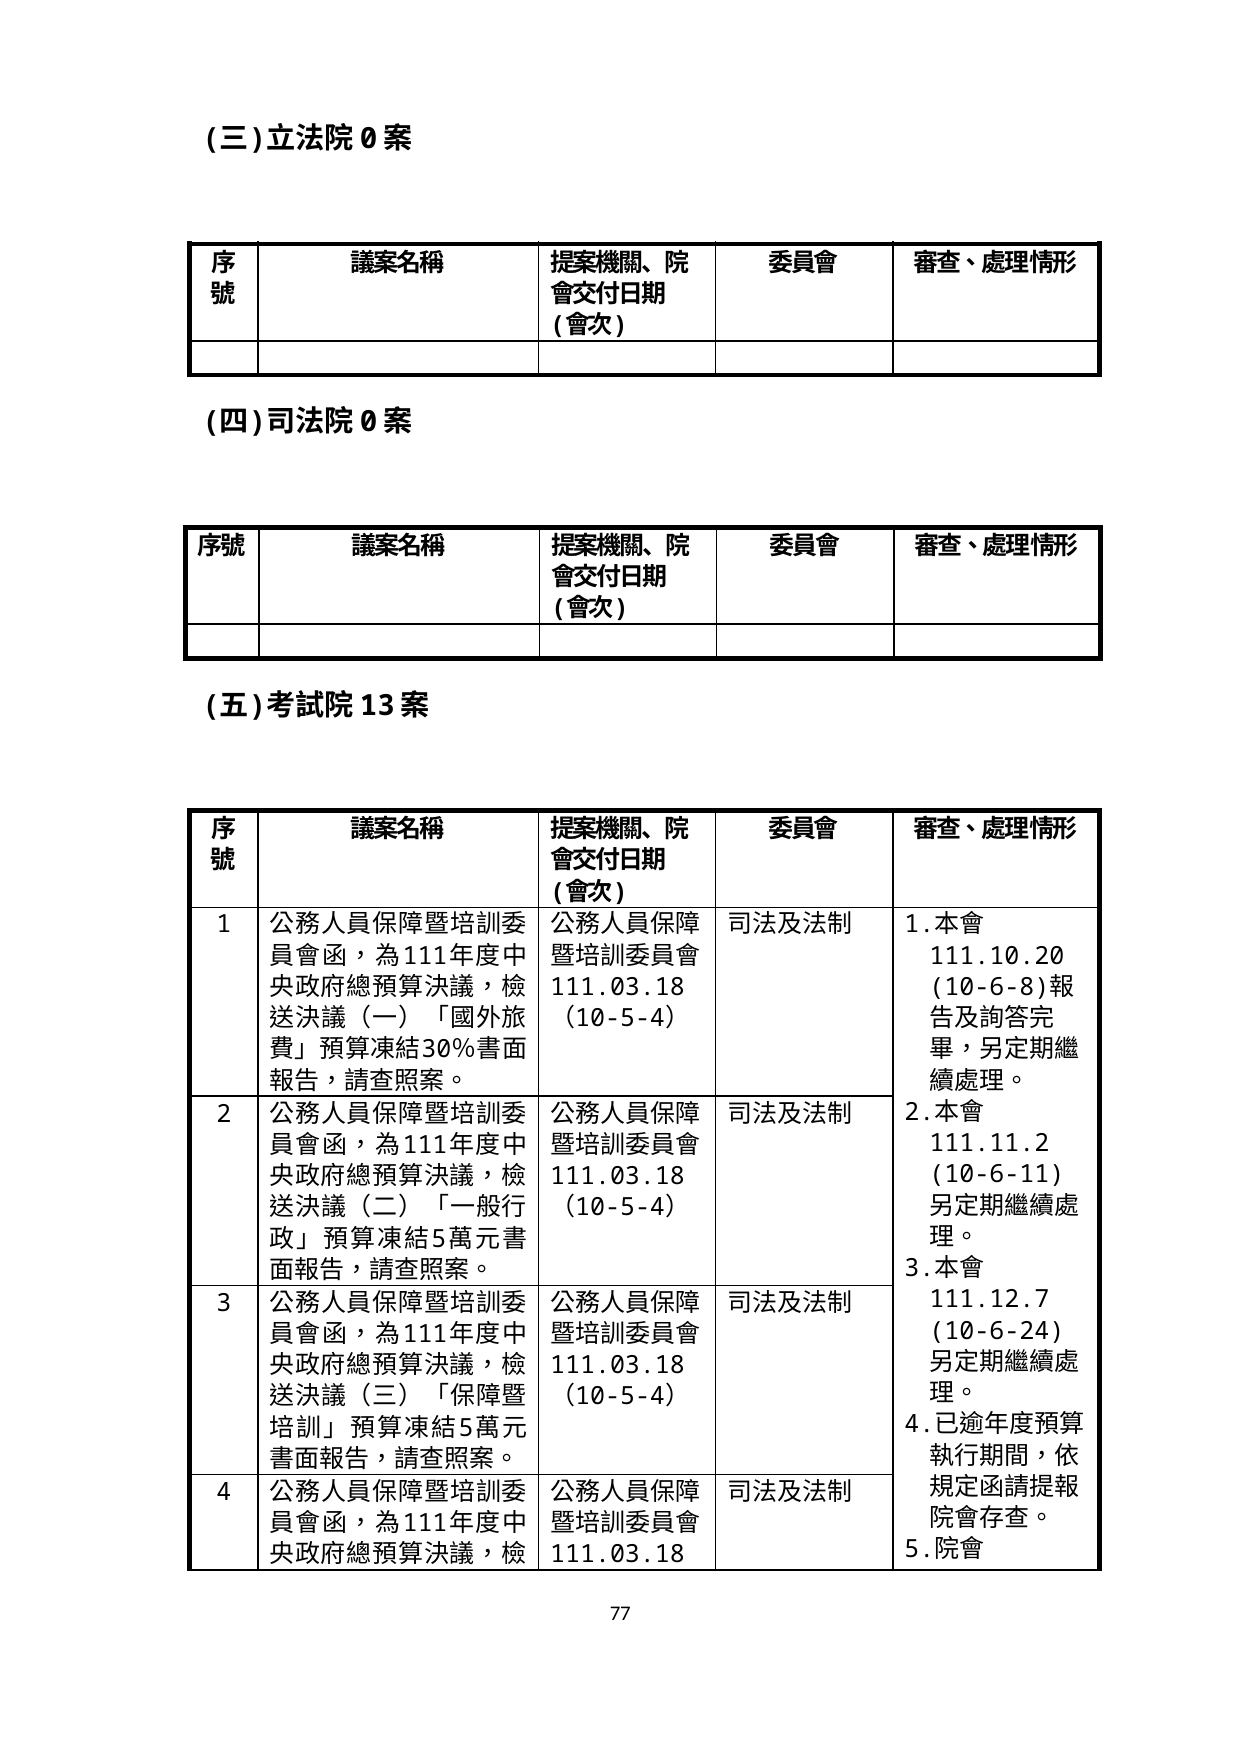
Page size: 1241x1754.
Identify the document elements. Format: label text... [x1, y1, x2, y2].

table_cell 公務人員保障暨培訓委員會 111.03.18 [539, 1475, 715, 1569]
table_cell 1 [192, 908, 257, 1095]
table_cell [188, 625, 258, 656]
table_cell 1.本會 111.10.20 (10-6-8)報告及詢答完畢，另定期繼續處理。 2.本會 111.11.2 (10-6-11)另定期繼續處理。 3.本會 111.12.7 (10-6-24)另定期繼續處理。 4.已逾年度預算執行期間，依規定函請提報院會存查。 5.院會 [894, 908, 1097, 1569]
table_cell [716, 342, 892, 373]
table_header 提案機關、院會交付日期(會次) [539, 246, 715, 340]
table_cell 司法及法制 [716, 908, 892, 1095]
table_cell 公務人員保障暨培訓委員會 111.03.18 （10-5-4） [539, 1286, 715, 1473]
table_cell 公務人員保障暨培訓委員會 111.03.18 （10-5-4） [539, 908, 715, 1095]
table_cell [259, 342, 538, 373]
table_cell 司法及法制 [716, 1475, 892, 1569]
table_header 序號 [188, 530, 258, 623]
table_header 議案名稱 [259, 246, 538, 340]
table_cell 司法及法制 [716, 1286, 892, 1473]
table_cell 公務人員保障暨培訓委員會函，為111年度中央政府總預算決議，檢送決議（二）「一般行政」預算凍結5萬元書面報告，請查照案。 [259, 1097, 538, 1284]
table_header 審查、處理情形 [894, 246, 1097, 340]
table_cell [895, 625, 1098, 656]
table_header 審查、處理情形 [894, 813, 1097, 906]
table_header 委員會 [716, 813, 892, 906]
table_header 提案機關、院會交付日期(會次) [539, 813, 715, 906]
table_header 委員會 [716, 246, 892, 340]
table_cell 4 [192, 1475, 257, 1569]
table_cell 2 [192, 1097, 257, 1284]
subtitle (四)司法院0案 [187, 377, 1053, 440]
table_cell [192, 342, 257, 373]
table_cell 公務人員保障暨培訓委員會函，為111年度中央政府總預算決議，檢送決議（三）「保障暨培訓」預算凍結5萬元書面報告，請查照案。 [259, 1286, 538, 1473]
table_cell 司法及法制 [716, 1097, 892, 1284]
table_header 議案名稱 [260, 530, 539, 623]
table_cell 3 [192, 1286, 257, 1473]
table_header 序號 [192, 246, 257, 340]
table_header 議案名稱 [259, 813, 538, 906]
table_header 審查、處理情形 [895, 530, 1098, 623]
table_cell 公務人員保障暨培訓委員會函，為111年度中央政府總預算決議，檢送決議（一）「國外旅費」預算凍結30％書面報告，請查照案。 [259, 908, 538, 1095]
table_cell [540, 625, 716, 656]
table_cell [717, 625, 893, 656]
table_header 委員會 [717, 530, 893, 623]
table_cell [260, 625, 539, 656]
subtitle (五)考試院13案 [187, 661, 1053, 723]
table_cell 公務人員保障暨培訓委員會函，為111年度中央政府總預算決議，檢 [259, 1475, 538, 1569]
subtitle (三)立法院0案 [187, 94, 1053, 157]
table_cell [894, 342, 1097, 373]
table_header 序號 [192, 813, 257, 906]
table_cell 公務人員保障暨培訓委員會 111.03.18 （10-5-4） [539, 1097, 715, 1284]
table_header 提案機關、院會交付日期(會次) [540, 530, 716, 623]
table_cell [539, 342, 715, 373]
